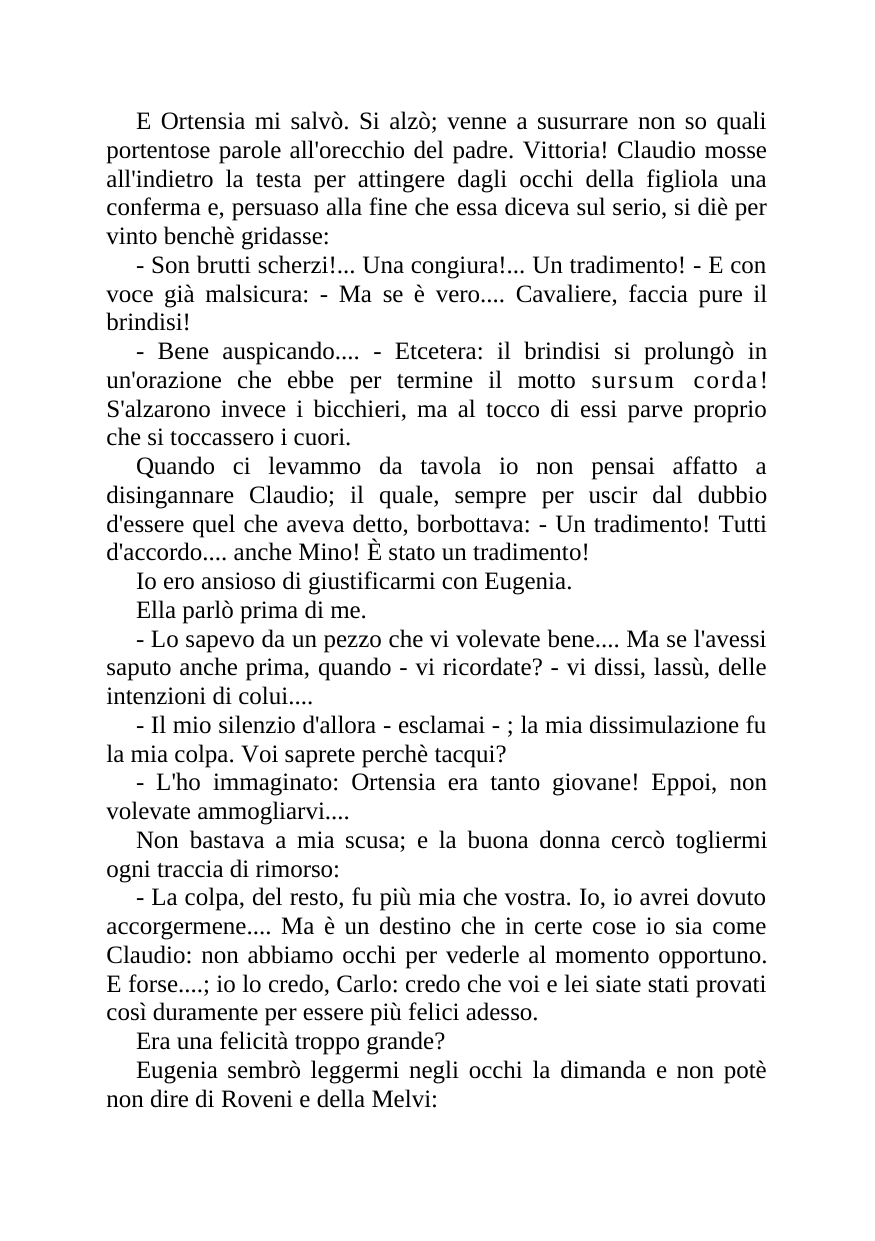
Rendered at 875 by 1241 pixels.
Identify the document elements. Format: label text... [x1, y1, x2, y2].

text Non bastava a mia scusa; e la buona donna cercò togliermi ogni traccia di rimorso: [106, 825, 768, 882]
text Quando ci levammo da tavola io non pensai affatto a disingannare Claudio; il quale, sempre per uscir dal dubbio d'essere quel che aveva detto, borbottava: - Un tradimento! Tutti d'accordo.... anche Mino! È stato un tradimento! [106, 451, 768, 566]
text Eugenia sembrò leggermi negli occhi la dimanda e non potè non dire di Roveni e della Melvi: [106, 1055, 768, 1112]
text - Il mio silenzio d'allora - esclamai - ; la mia dissimulazione fu la mia colpa. Voi saprete perchè tacqui? [106, 710, 768, 767]
text Io ero ansioso di giustificarmi con Eugenia. [106, 566, 768, 595]
text - Son brutti scherzi!... Una congiura!... Un tradimento! - E con voce già malsicura: - Ma se è vero.... Cavaliere, faccia pure il brindisi! [106, 250, 768, 336]
text Ella parlò prima di me. [106, 595, 768, 624]
text E Ortensia mi salvò. Si alzò; venne a susurrare non so quali portentose parole all'orecchio del padre. Vittoria! Claudio mosse all'indietro la testa per attingere dagli occhi della figliola una conferma e, persuaso alla fine che essa diceva sul serio, si diè per vinto benchè gridasse: [106, 106, 768, 250]
text - La colpa, del resto, fu più mia che vostra. Io, io avrei dovuto accorgermene.... Ma è un destino che in certe cose io sia come Claudio: non abbiamo occhi per vederle al momento opportuno. E forse....; io lo credo, Carlo: credo che voi e lei siate stati provati così duramente per essere più felici adesso. [106, 882, 768, 1026]
text - Bene auspicando.... - Etcetera: il brindisi si prolungò in un'orazione che ebbe per termine il motto sursum corda! S'alzarono invece i bicchieri, ma al tocco di essi parve proprio che si toccassero i cuori. [106, 336, 768, 451]
text - L'ho immaginato: Ortensia era tanto giovane! Eppoi, non volevate ammogliarvi.... [106, 767, 768, 825]
text Era una felicità troppo grande? [106, 1026, 768, 1055]
text - Lo sapevo da un pezzo che vi volevate bene.... Ma se l'avessi saputo anche prima, quando - vi ricordate? - vi dissi, lassù, delle intenzioni di colui.... [106, 624, 768, 710]
